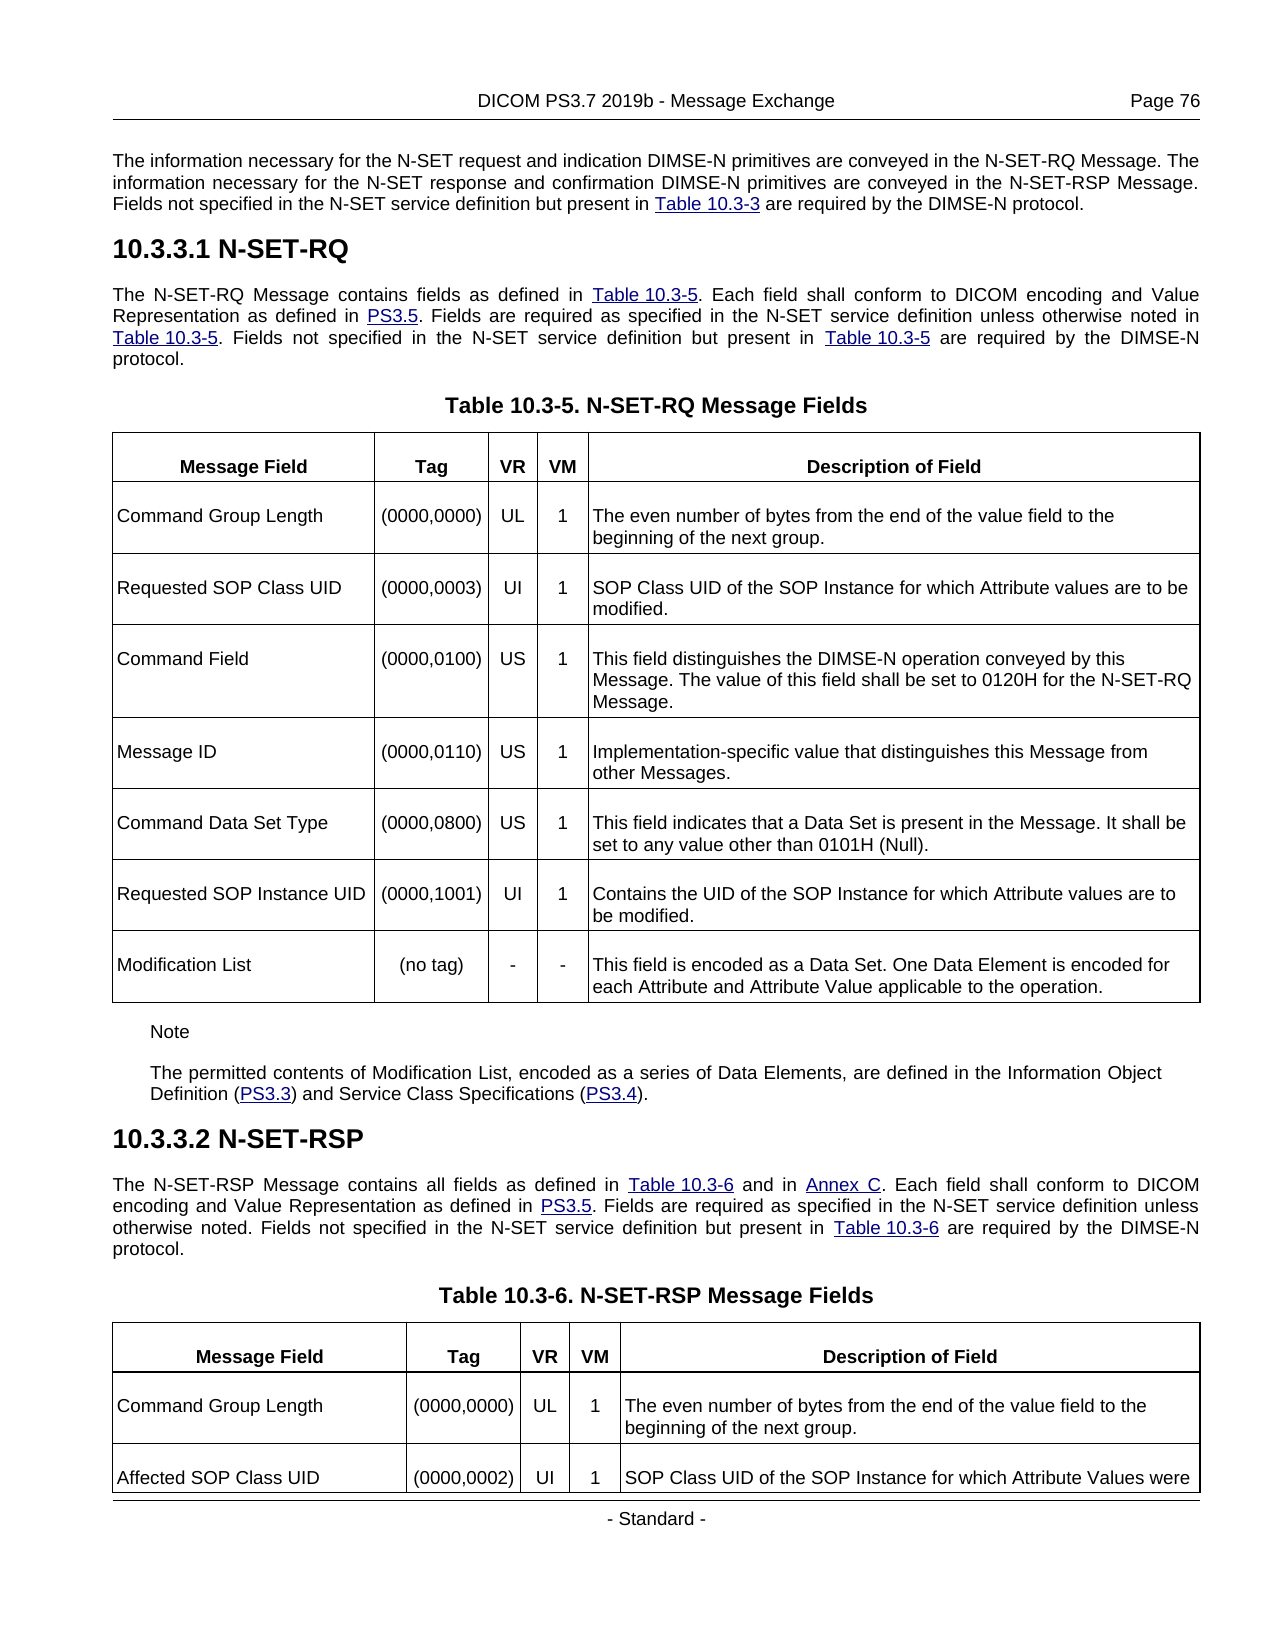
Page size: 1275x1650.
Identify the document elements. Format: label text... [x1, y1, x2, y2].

text The permitted contents of Modification List, encoded as a series of Data Elements, are defined in the Information Object Definition (PS3.3) and Service Class Specifications (PS3.4). [150, 1062, 1162, 1105]
table_cell (0000,0002) [407, 1444, 520, 1492]
table_cell This field is encoded as a Data Set. One Data Element is encoded for each Attribute and Attribute Value applicable to the operation. [589, 931, 1199, 1002]
table_header VM [538, 433, 588, 481]
table_header Message Field [113, 1323, 406, 1371]
text The N-SET-RSP Message contains all fields as defined in Table 10.3-6 and in Annex C. Each field shall conform to DICOM encoding and Value Representation as defined in PS3.5. Fields are required as specified in the N-SET service definition unless otherwise noted. Fields not specified in the N-SET service definition but present in Table 10.3-6 are required by the DIMSE-N protocol. [112, 1173, 1200, 1260]
table_cell SOP Class UID of the SOP Instance for which Attribute values are to be modified. [589, 554, 1199, 624]
table_cell (0000,0800) [375, 789, 488, 859]
table_cell - [538, 931, 588, 1002]
table_cell UI [489, 860, 537, 930]
table_cell 1 [570, 1373, 620, 1443]
table_cell (0000,0003) [375, 554, 488, 624]
table_cell Command Group Length [113, 482, 374, 552]
table_header Description of Field [589, 433, 1199, 481]
table_cell Affected SOP Class UID [113, 1444, 406, 1492]
table_cell Requested SOP Instance UID [113, 860, 374, 930]
table_cell (0000,0110) [375, 718, 488, 788]
table_cell 1 [538, 625, 588, 717]
table_cell (0000,0000) [407, 1373, 520, 1443]
table_cell Message ID [113, 718, 374, 788]
table_header VM [570, 1323, 620, 1371]
table_cell The even number of bytes from the end of the value field to the beginning of the next group. [621, 1373, 1199, 1443]
table_cell UL [521, 1373, 569, 1443]
text Table 10.3-6. N-SET-RSP Message Fields [112, 1282, 1200, 1308]
table_header Tag [407, 1323, 520, 1371]
table_header VR [521, 1323, 569, 1371]
table_cell (no tag) [375, 931, 488, 1002]
table_cell 1 [538, 482, 588, 552]
table_cell Command Group Length [113, 1373, 406, 1443]
table_cell SOP Class UID of the SOP Instance for which Attribute Values were [621, 1444, 1199, 1492]
text Note [150, 1021, 1162, 1043]
table_cell Command Data Set Type [113, 789, 374, 859]
table_cell Command Field [113, 625, 374, 717]
table_cell UI [489, 554, 537, 624]
text The N-SET-RQ Message contains fields as defined in Table 10.3-5. Each field shall conform to DICOM encoding and Value Representation as defined in PS3.5. Fields are required as specified in the N-SET service definition unless otherwise noted in Table 10.3-5. Fields not specified in the N-SET service definition but present in Table 10.3-5 are required by the DIMSE-N protocol. [112, 283, 1200, 370]
table_cell 1 [538, 860, 588, 930]
table_header VR [489, 433, 537, 481]
table_cell US [489, 789, 537, 859]
table_cell Requested SOP Class UID [113, 554, 374, 624]
table_cell (0000,0100) [375, 625, 488, 717]
text The information necessary for the N-SET request and indication DIMSE-N primitives are conveyed in the N-SET-RQ Message. The information necessary for the N-SET response and confirmation DIMSE-N primitives are conveyed in the N-SET-RSP Message. Fields not specified in the N-SET service definition but present in Table 10.3-3 are required by the DIMSE-N protocol. [112, 150, 1200, 215]
table_cell 1 [538, 718, 588, 788]
table_cell US [489, 718, 537, 788]
text Table 10.3-5. N-SET-RQ Message Fields [112, 392, 1200, 418]
table_header Message Field [113, 433, 374, 481]
table_cell Contains the UID of the SOP Instance for which Attribute values are to be modified. [589, 860, 1199, 930]
table_cell - [489, 931, 537, 1002]
table_cell (0000,1001) [375, 860, 488, 930]
table_cell 1 [538, 554, 588, 624]
text 10.3.3.2 N-SET-RSP [112, 1123, 1200, 1155]
table_cell This field indicates that a Data Set is present in the Message. It shall be set to any value other than 0101H (Null). [589, 789, 1199, 859]
table_cell US [489, 625, 537, 717]
table_cell UI [521, 1444, 569, 1492]
table_cell Implementation-specific value that distinguishes this Message from other Messages. [589, 718, 1199, 788]
table_cell Modification List [113, 931, 374, 1002]
text 10.3.3.1 N-SET-RQ [112, 233, 1200, 265]
table_cell (0000,0000) [375, 482, 488, 552]
table_cell 1 [570, 1444, 620, 1492]
table_header Tag [375, 433, 488, 481]
table_header Description of Field [621, 1323, 1199, 1371]
table_cell 1 [538, 789, 588, 859]
table_cell This field distinguishes the DIMSE-N operation conveyed by this Message. The value of this field shall be set to 0120H for the N-SET-RQ Message. [589, 625, 1199, 717]
table_cell The even number of bytes from the end of the value field to the beginning of the next group. [589, 482, 1199, 552]
table_cell UL [489, 482, 537, 552]
